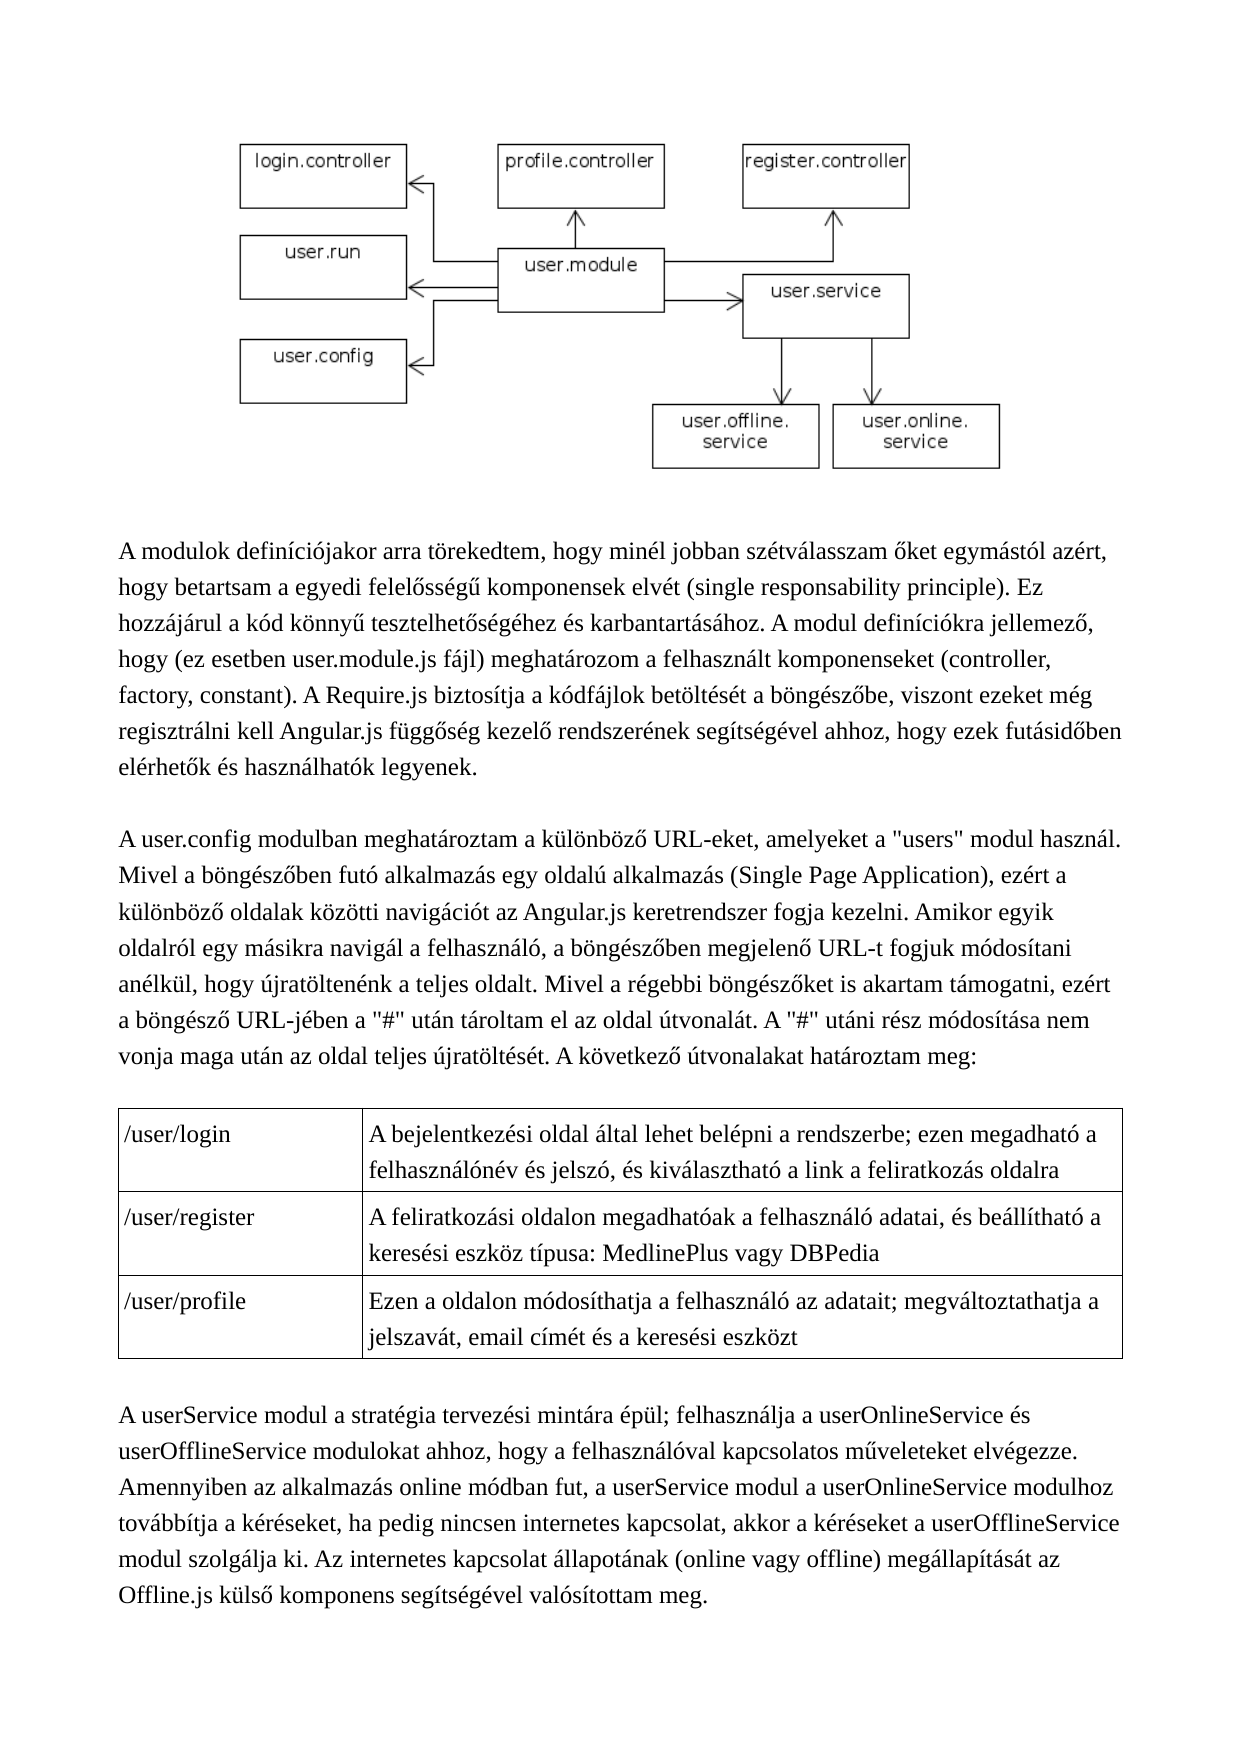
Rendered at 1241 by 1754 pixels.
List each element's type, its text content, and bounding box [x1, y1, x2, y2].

table_cell /user/profile [119, 1276, 362, 1358]
text A modulok definíciójakor arra törekedtem, hogy minél jobban szétválasszam őket egymástól azért, hogy betartsam a egyedi felelősségű komponensek elvét (single responsability principle). Ez hozzájárul a kód könnyű tesztelhetőségéhez és karbantartásához. A modul definíciókra jellemező, hogy (ez esetben user.module.js fájl) meghatározom a felhasznált komponenseket (controller, factory, constant). A Require.js biztosítja a kódfájlok betöltését a böngészőbe, viszont ezeket még regisztrálni kell Angular.js függőség kezelő rendszerének segítségével ahhoz, hogy ezek futásidőben elérhetők és használhatók legyenek. [118, 531, 1122, 783]
text A userService modul a stratégia tervezési mintára épül; felhasználja a userOnlineService és userOfflineService modulokat ahhoz, hogy a felhasználóval kapcsolatos műveleteket elvégezze. Amennyiben az alkalmazás online módban fut, a userService modul a userOnlineService modulhoz továbbítja a kéréseket, ha pedig nincsen internetes kapcsolat, akkor a kéréseket a userOfflineService modul szolgálja ki. Az internetes kapcsolat állapotának (online vagy offline) megállapítását az Offline.js külső komponens segítségével valósítottam meg. [118, 1394, 1122, 1611]
table_cell Ezen a oldalon módosíthatja a felhasználó az adatait; megváltoztathatja a jelszavát, email címét és a keresési eszközt [363, 1276, 1122, 1358]
text A user.config modulban meghatároztam a különböző URL-eket, amelyeket a "users" modul használ. Mivel a böngészőben futó alkalmazás egy oldalú alkalmazás (Single Page Application), ezért a különböző oldalak közötti navigációt az Angular.js keretrendszer fogja kezelni. Amikor egyik oldalról egy másikra navigál a felhasználó, a böngészőben megjelenő URL-t fogjuk módosítani anélkül, hogy újratöltenénk a teljes oldalt. Mivel a régebbi böngészőket is akartam támogatni, ezért a böngésző URL-jében a "#" után tároltam el az oldal útvonalát. A "#" utáni rész módosítása nem vonja maga után az oldal teljes újratöltését. A következő útvonalakat határoztam meg: [118, 819, 1122, 1071]
table_cell A feliratkozási oldalon megadhatóak a felhasználó adatai, és beállítható a keresési eszköz típusa: MedlinePlus vagy DBPedia [363, 1192, 1122, 1275]
picture [214, 118, 1026, 495]
table_cell /user/register [119, 1192, 362, 1275]
table_header /user/login [119, 1109, 362, 1191]
table_header A bejelentkezési oldal által lehet belépni a rendszerbe; ezen megadható a felhasználónév és jelszó, és kiválasztható a link a feliratkozás oldalra [363, 1109, 1122, 1191]
